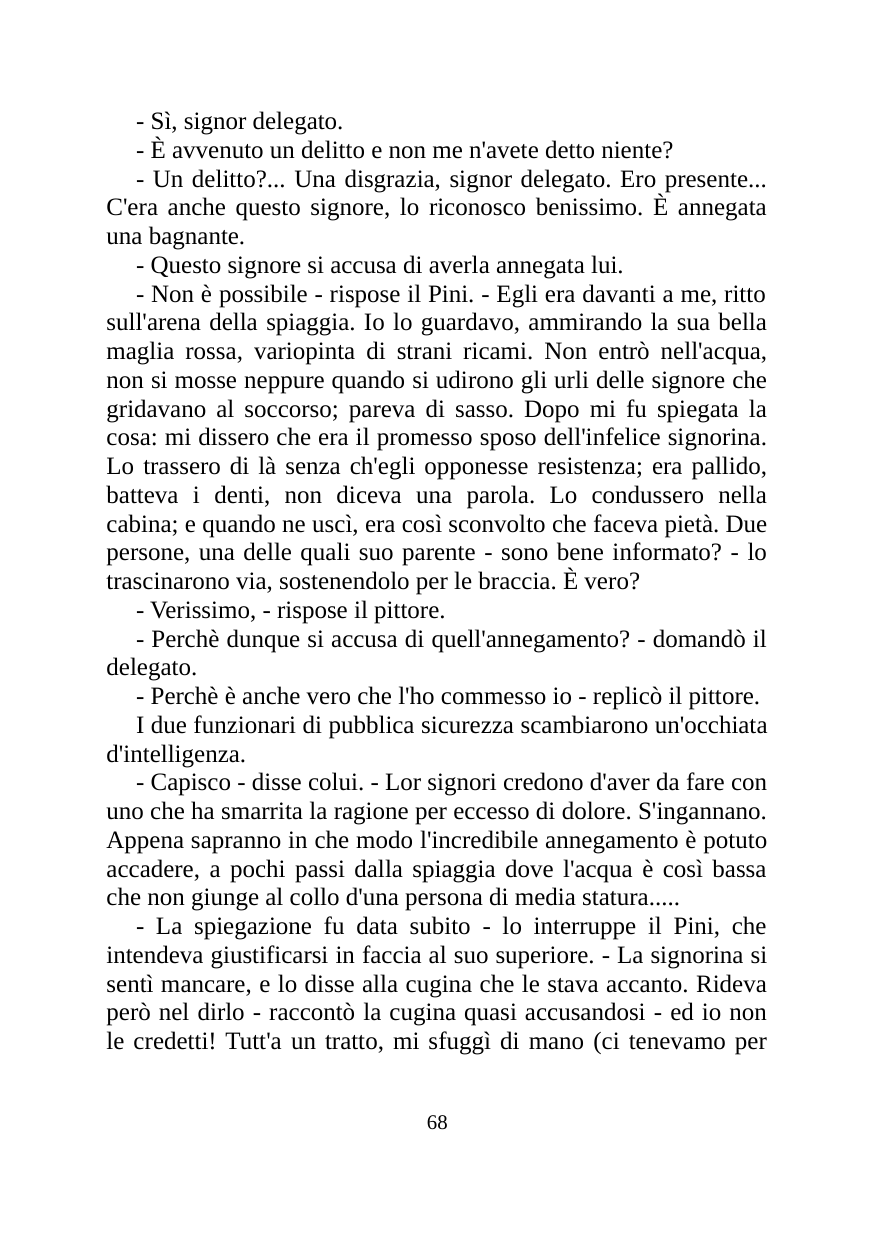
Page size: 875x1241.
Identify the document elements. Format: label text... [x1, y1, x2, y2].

text - Sì, signor delegato. [106, 106, 768, 135]
text - Verissimo, - rispose il pittore. [106, 595, 768, 624]
text - Capisco - disse colui. - Lor signori credono d'aver da fare con uno che ha smarrita la ragione per eccesso di dolore. S'ingannano. Appena sapranno in che modo l'incredibile annegamento è potuto accadere, a pochi passi dalla spiaggia dove l'acqua è così bassa che non giunge al collo d'una persona di media statura..... [106, 767, 768, 911]
text - Un delitto?... Una disgrazia, signor delegato. Ero presente... C'era anche questo signore, lo riconosco benissimo. È annegata una bagnante. [106, 164, 768, 250]
text - Perchè dunque si accusa di quell'annegamento? - domandò il delegato. [106, 624, 768, 681]
text - La spiegazione fu data subito - lo interruppe il Pini, che intendeva giustificarsi in faccia al suo superiore. - La signorina si sentì mancare, e lo disse alla cugina che le stava accanto. Rideva però nel dirlo - raccontò la cugina quasi accusandosi - ed io non le credetti! Tutt'a un tratto, mi sfuggì di mano (ci tenevamo per [106, 911, 768, 1055]
text - Questo signore si accusa di averla annegata lui. [106, 250, 768, 279]
text I due funzionari di pubblica sicurezza scambiarono un'occhiata d'intelligenza. [106, 710, 768, 767]
text - Non è possibile - rispose il Pini. - Egli era davanti a me, ritto sull'arena della spiaggia. Io lo guardavo, ammirando la sua bella maglia rossa, variopinta di strani ricami. Non entrò nell'acqua, non si mosse neppure quando si udirono gli urli delle signore che gridavano al soccorso; pareva di sasso. Dopo mi fu spiegata la cosa: mi dissero che era il promesso sposo dell'infelice signorina. Lo trassero di là senza ch'egli opponesse resistenza; era pallido, batteva i denti, non diceva una parola. Lo condussero nella cabina; e quando ne uscì, era così sconvolto che faceva pietà. Due persone, una delle quali suo parente - sono bene informato? - lo trascinarono via, sostenendolo per le braccia. È vero? [106, 279, 768, 595]
text - È avvenuto un delitto e non me n'avete detto niente? [106, 135, 768, 164]
text - Perchè è anche vero che l'ho commesso io - replicò il pittore. [106, 681, 768, 710]
